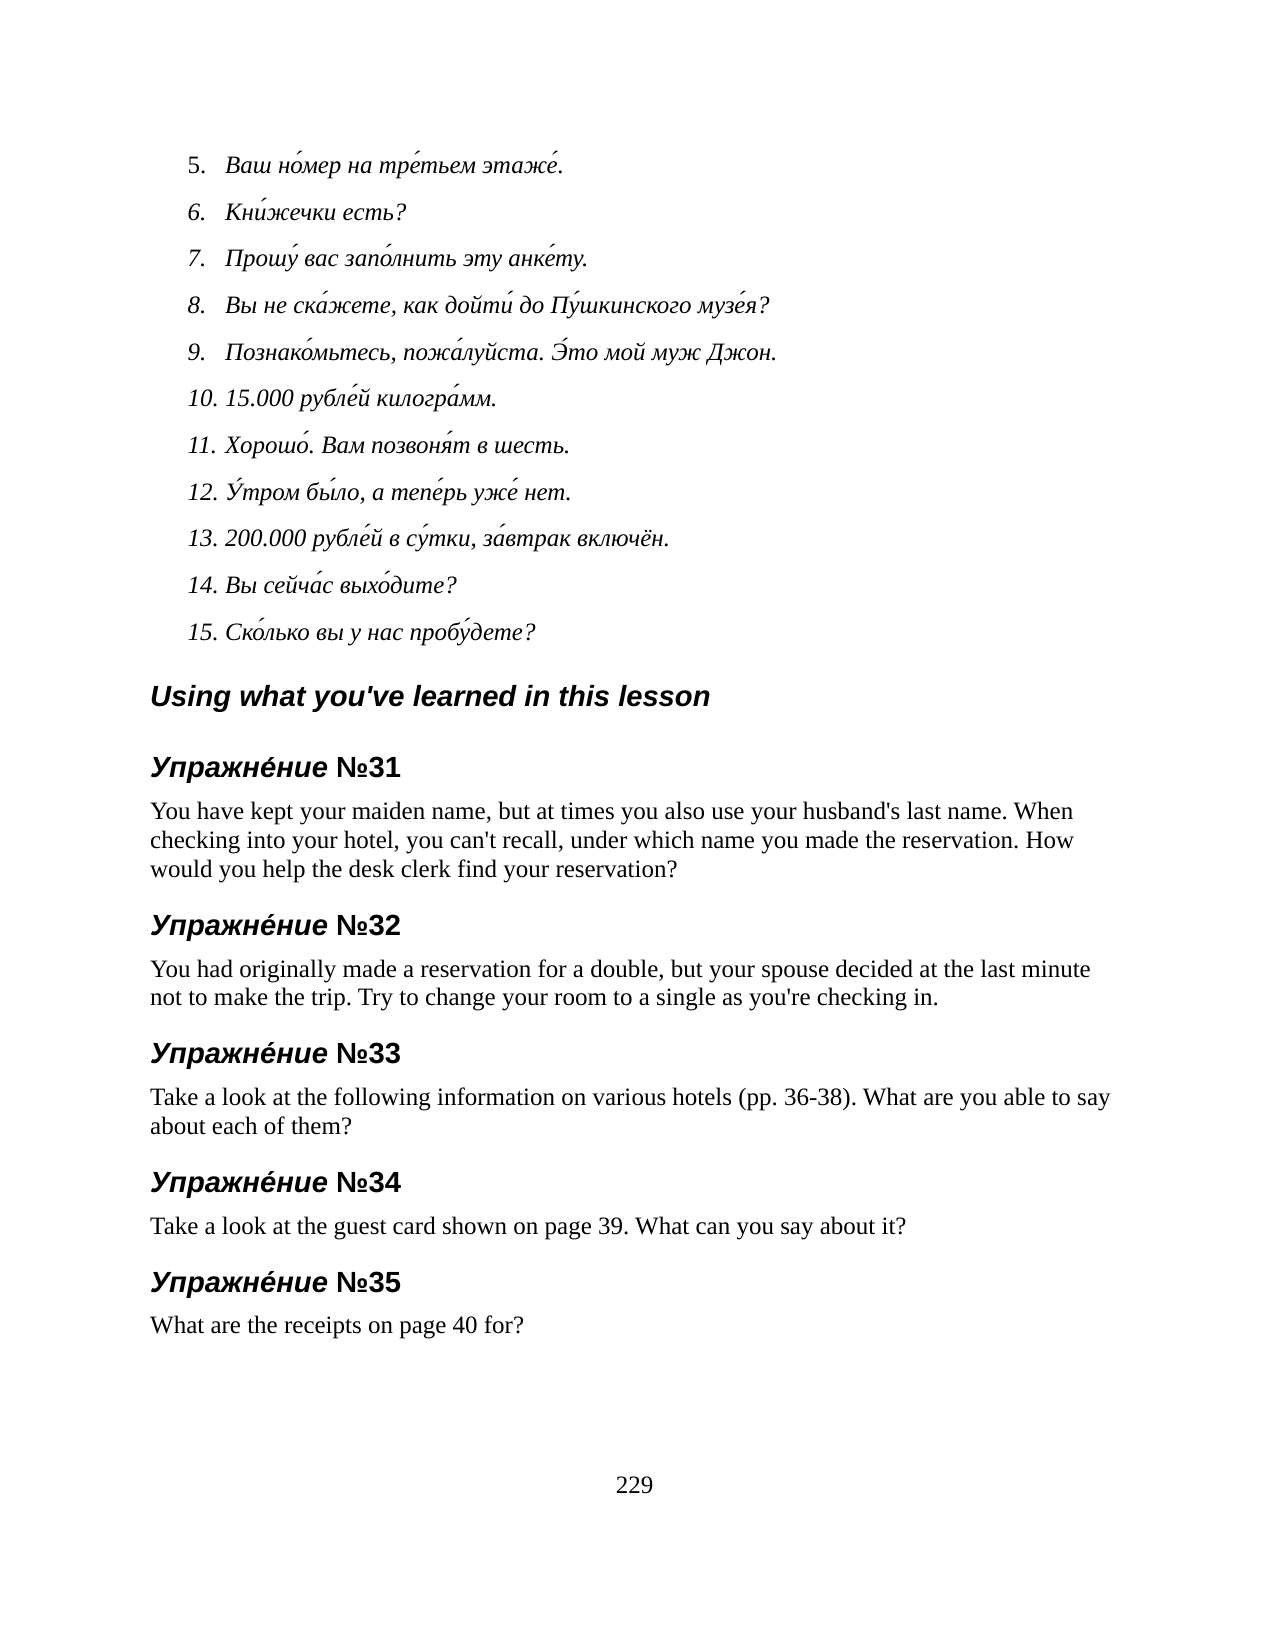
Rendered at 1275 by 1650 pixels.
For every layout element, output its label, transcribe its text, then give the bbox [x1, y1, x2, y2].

subtitle Упражне́ние №34 [150, 1165, 1125, 1198]
list Познако́мьтесь, пожа́луйста. Э́то мой муж Джон. [187, 337, 1125, 365]
text You had originally made a reservation for a double, but your spouse decided at the last minute not to make the trip. Try to change your room to a single as you're checking in. [150, 954, 1125, 1011]
text Take a look at the guest card shown on page 39. What can you say about it? [150, 1211, 1125, 1239]
list Ско́лько вы у нас пробу́дете? [187, 617, 1125, 645]
list Вы сейча́с выхо́дите? [187, 570, 1125, 599]
list Ваш но́мер на тре́тьем этаже́. [187, 150, 1125, 179]
subtitle Using what you've learned in this lesson [150, 679, 1125, 713]
subtitle Упражне́ние №33 [150, 1036, 1125, 1070]
list Прошу́ вас запо́лнить эту анке́ту. [187, 243, 1125, 272]
list Хорошо́. Вам позвоня́т в шесть. [187, 430, 1125, 459]
subtitle Упражне́ние №35 [150, 1264, 1125, 1298]
list 200.000 рубле́й в су́тки, за́втрак включён. [187, 523, 1125, 552]
list Вы не ска́жете, как дойти́ до Пу́шкинского музе́я? [187, 290, 1125, 319]
text What are the receipts on page 40 for? [150, 1311, 1125, 1339]
text Take a look at the following information on various hotels (pp. 36-38). What are you able to say about each of them? [150, 1082, 1125, 1140]
list 15.000 рубле́й килогра́мм. [187, 383, 1125, 412]
text You have kept your maiden name, but at times you also use your husband's last name. When checking into your hotel, you can't recall, under which name you made the reservation. How would you help the desk clerk find your reservation? [150, 796, 1125, 883]
list Кни́жечки есть? [187, 197, 1125, 225]
subtitle Упражне́ние №31 [150, 750, 1125, 784]
list У́тром бы́ло, а тепе́рь уже́ нет. [187, 477, 1125, 505]
subtitle Упражне́ние №32 [150, 908, 1125, 941]
